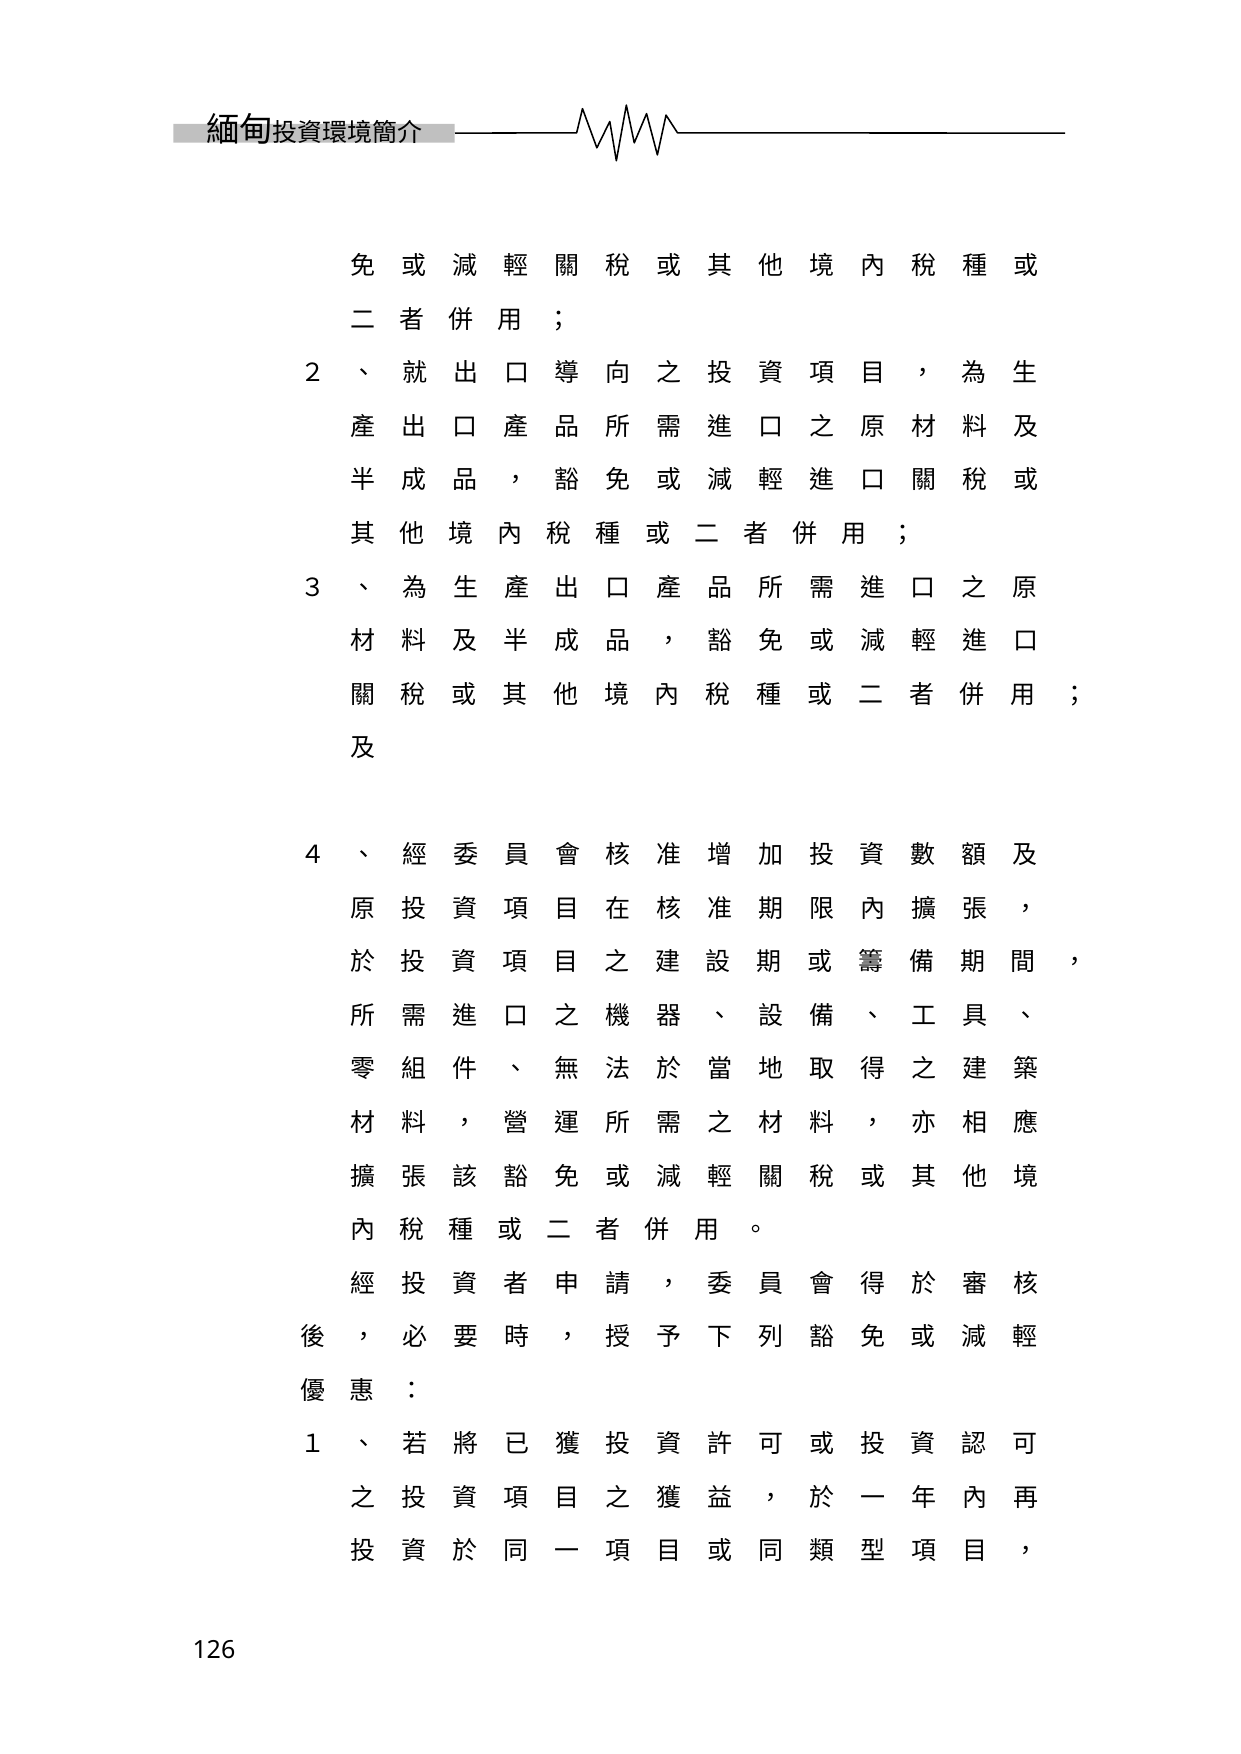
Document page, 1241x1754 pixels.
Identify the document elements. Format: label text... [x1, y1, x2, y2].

text １、若將已獲投資許可或投資認可之投資項目之獲益，於一年內再投資於同一項目或同類型項目， [276, 1415, 1063, 1576]
text 經投資者申請，委員會得於審核後，必要時，授予下列豁免或減輕優惠： [276, 1254, 1063, 1415]
text ２、就出口導向之投資項目，為生產出口產品所需進口之原材料及半成品，豁免或減輕進口關稅或其他境內稅種或二者併用； [276, 344, 1063, 558]
text ３、為生產出口產品所需進口之原材料及半成品，豁免或減輕進口關稅或其他境內稅種或二者併用；及 [276, 558, 1063, 773]
text ４、經委員會核准增加投資數額及原投資項目在核准期限內擴張，於投資項目之建設期或籌備期間，所需進口之機器、設備、工具、零組件、無法於當地取得之建築材料，營運所需之材料，亦相應擴張該豁免或減輕關稅或其他境內稅種或二者併用。 [276, 826, 1063, 1254]
text 免或減輕關稅或其他境內稅種或二者併用； [276, 237, 1063, 344]
